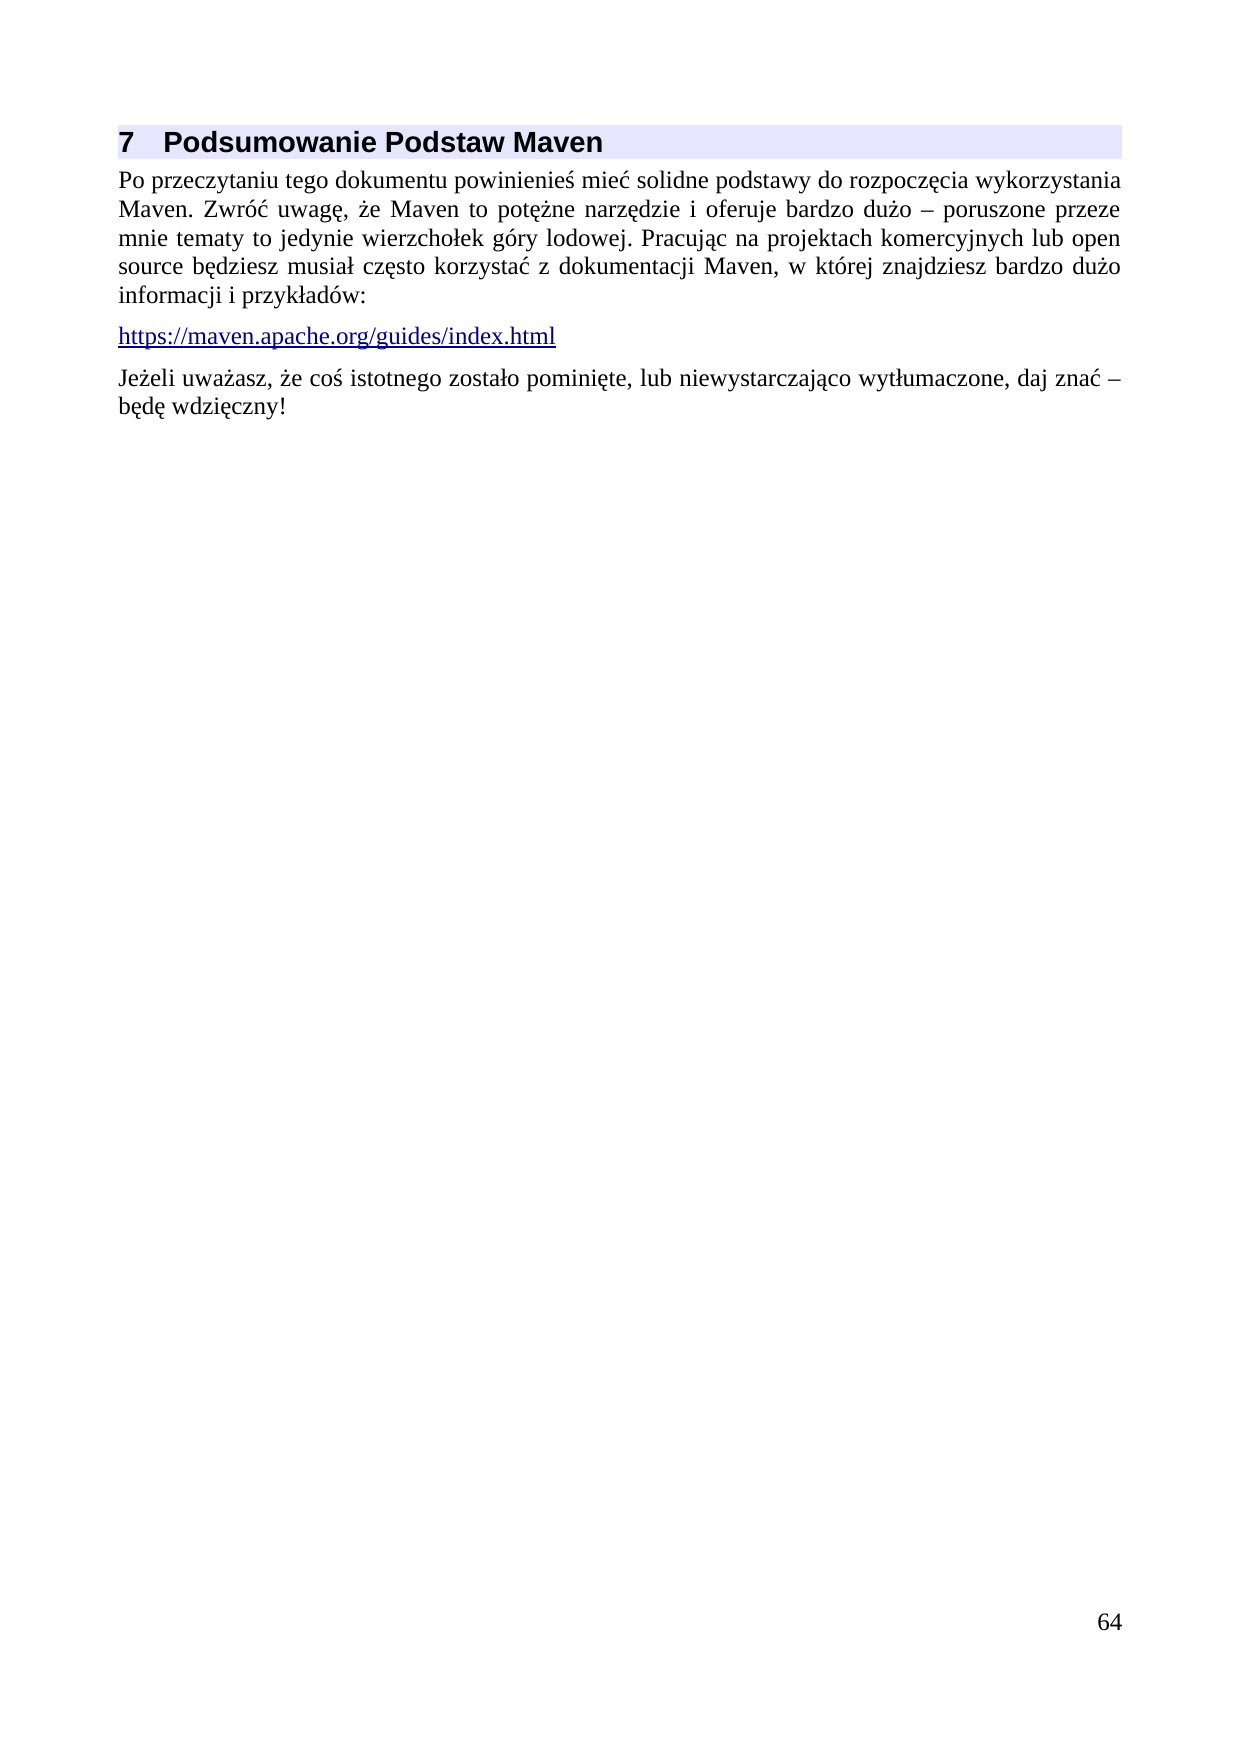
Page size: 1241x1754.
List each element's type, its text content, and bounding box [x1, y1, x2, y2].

text Jeżeli uważasz, że coś istotnego zostało pominięte, lub niewystarczająco wytłumaczone, daj znać – będę wdzięczny! [118, 363, 1122, 420]
subtitle Podsumowanie Podstaw Maven [118, 125, 1122, 159]
text https://maven.apache.org/guides/index.html [118, 321, 1122, 350]
text Po przeczytaniu tego dokumentu powinienieś mieć solidne podstawy do rozpoczęcia wykorzystania Maven. Zwróć uwagę, że Maven to potężne narzędzie i oferuje bardzo dużo – poruszone przeze mnie tematy to jedynie wierzchołek góry lodowej. Pracując na projektach komercyjnych lub open source będziesz musiał często korzystać z dokumentacji Maven, w której znajdziesz bardzo dużo informacji i przykładów: [118, 165, 1122, 309]
